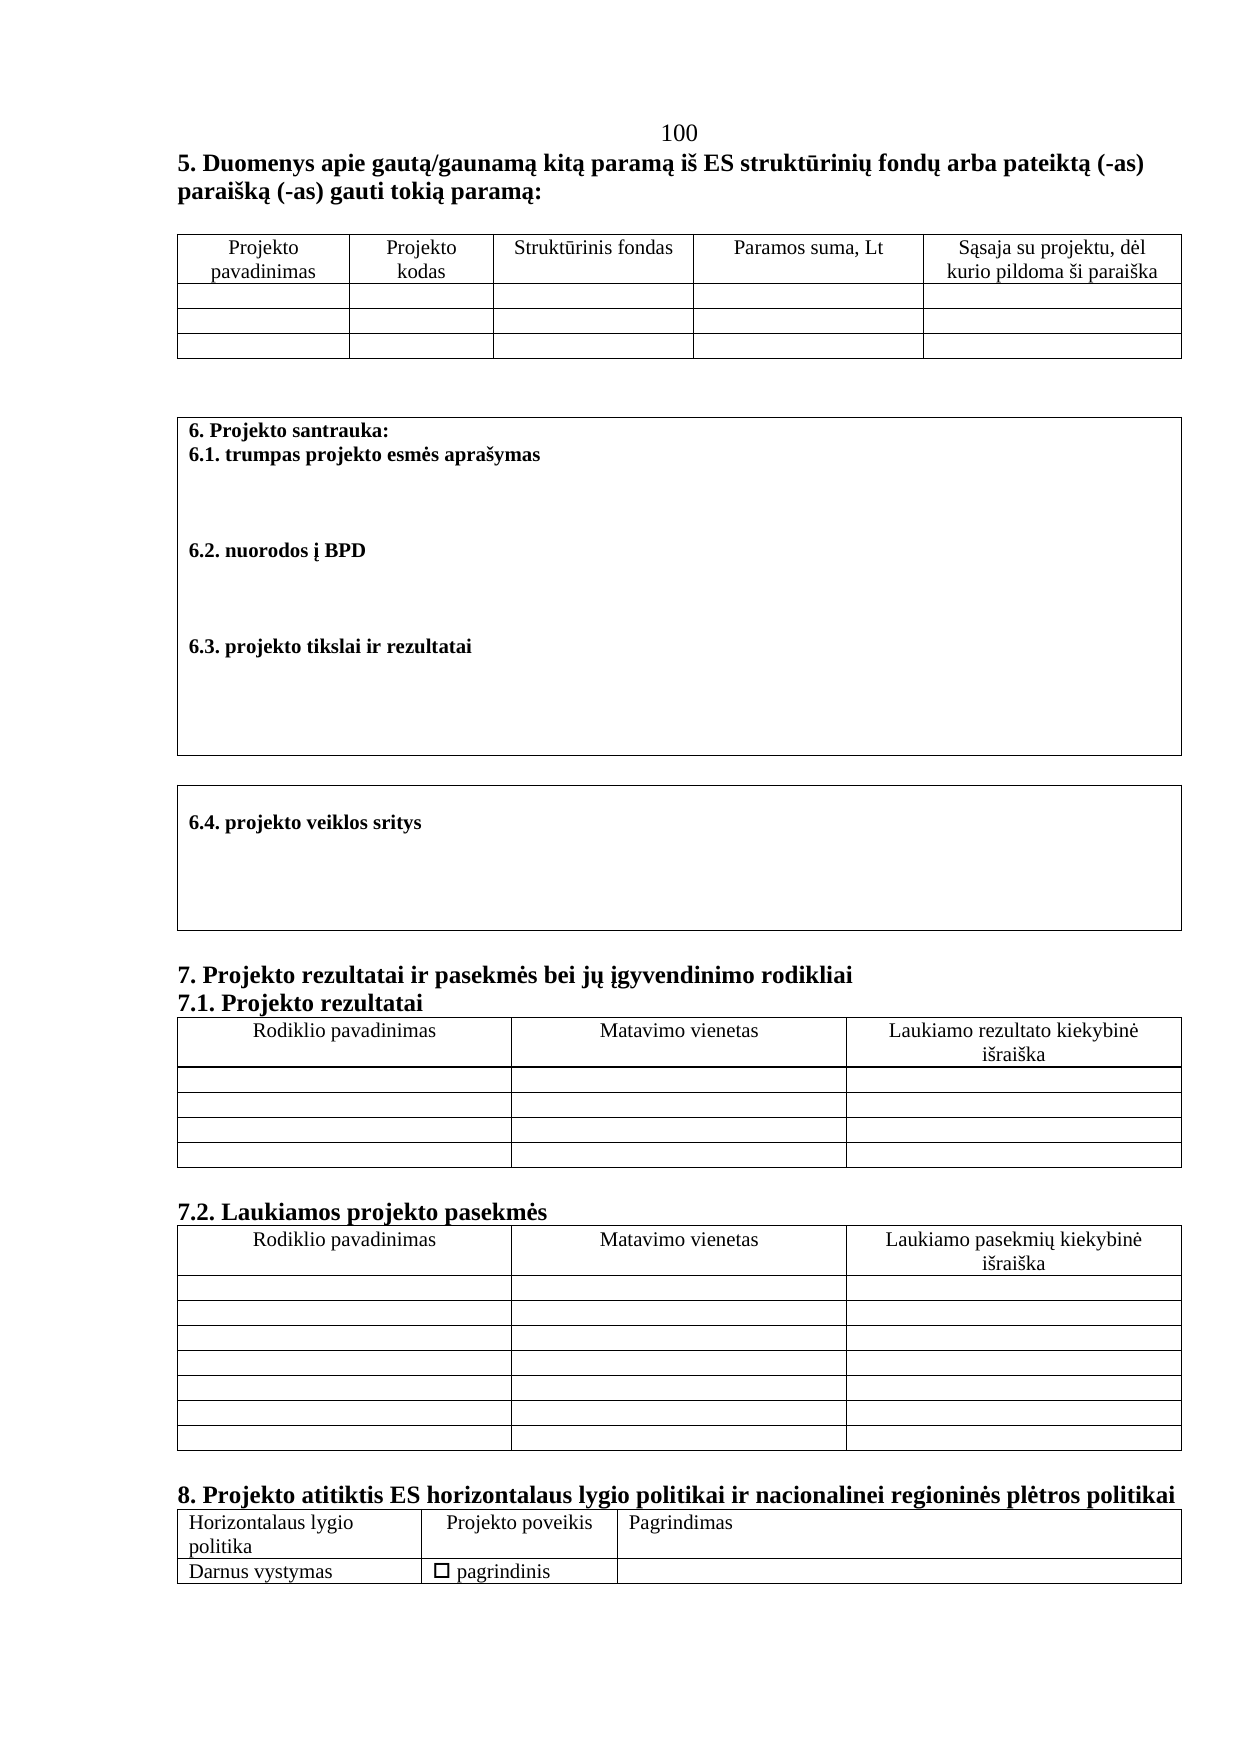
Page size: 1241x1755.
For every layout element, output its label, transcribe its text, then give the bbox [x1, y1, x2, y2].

table_cell [847, 1301, 1181, 1325]
table_cell [512, 1118, 846, 1142]
table_header Struktūrinis fondas [494, 235, 693, 283]
table_cell [847, 1118, 1181, 1142]
table_cell [178, 309, 349, 333]
table_cell [512, 1068, 846, 1092]
table_header Pagrindimas [618, 1510, 1181, 1558]
text 7.1. Projekto rezultatai [177, 988, 1181, 1017]
table_cell [350, 284, 493, 308]
table_header 6.4. projekto veiklos sritys [178, 786, 1181, 930]
table_cell [694, 334, 923, 358]
table_header Matavimo vienetas [512, 1018, 846, 1066]
table_cell [512, 1376, 846, 1400]
table_cell [512, 1276, 846, 1300]
table_cell [847, 1093, 1181, 1117]
table_header Paramos suma, Lt [694, 235, 923, 283]
table_header Projekto poveikis [422, 1510, 617, 1558]
table_cell [847, 1426, 1181, 1450]
text 7. Projekto rezultatai ir pasekmės bei jų įgyvendinimo rodikliai [177, 960, 1181, 988]
table_cell [178, 1351, 511, 1375]
table_cell [512, 1426, 846, 1450]
table_cell [350, 334, 493, 358]
text 5. Duomenys apie gautą/gaunamą kitą paramą iš ES struktūrinių fondų arba pateiktą (-as) paraišką (-as) gauti tokią paramą: [177, 148, 1181, 205]
table_cell [847, 1276, 1181, 1300]
table_cell [847, 1068, 1181, 1092]
table_cell [512, 1143, 846, 1167]
text 7.2. Laukiamos projekto pasekmės [177, 1197, 1181, 1225]
table_header 6. Projekto santrauka: 6.1. trumpas projekto esmės aprašymas 6.2. nuorodos į BPD 6.3. projekto tikslai ir rezultatai [178, 418, 1181, 755]
table_cell [494, 284, 693, 308]
table_cell  pagrindinis [422, 1559, 617, 1583]
table_cell [512, 1093, 846, 1117]
table_cell [512, 1326, 846, 1350]
table_cell [178, 1326, 511, 1350]
table_cell [512, 1351, 846, 1375]
table_cell [512, 1301, 846, 1325]
table_cell [178, 1426, 511, 1450]
table_cell [924, 334, 1181, 358]
table_cell [494, 334, 693, 358]
table_header Laukiamo pasekmių kiekybinė išraiška [847, 1226, 1181, 1274]
table_cell [178, 1118, 511, 1142]
text 8. Projekto atitiktis ES horizontalaus lygio politikai ir nacionalinei regioninės plėtros politikai [177, 1480, 1181, 1509]
table_cell [178, 1143, 511, 1167]
table_header Horizontalaus lygio politika [178, 1510, 421, 1558]
table_cell [350, 309, 493, 333]
table_cell [178, 1276, 511, 1300]
table_cell [847, 1326, 1181, 1350]
table_cell [494, 309, 693, 333]
table_cell [924, 284, 1181, 308]
table_cell [847, 1143, 1181, 1167]
table_cell [618, 1559, 1181, 1583]
table_cell [178, 1376, 511, 1400]
table_cell [178, 334, 349, 358]
table_header Rodiklio pavadinimas [178, 1226, 511, 1274]
table_header Sąsaja su projektu, dėl kurio pildoma ši paraiška [924, 235, 1181, 283]
table_cell [924, 309, 1181, 333]
table_cell [178, 1401, 511, 1425]
table_header Projekto pavadinimas [178, 235, 349, 283]
table_cell [512, 1401, 846, 1425]
table_cell [178, 1093, 511, 1117]
table_cell [847, 1376, 1181, 1400]
table_header Projekto kodas [350, 235, 493, 283]
table_cell [178, 1301, 511, 1325]
table_header Laukiamo rezultato kiekybinė išraiška [847, 1018, 1181, 1066]
table_header Rodiklio pavadinimas [178, 1018, 511, 1066]
table_cell [847, 1351, 1181, 1375]
table_cell [694, 284, 923, 308]
table_cell [178, 284, 349, 308]
table_cell [694, 309, 923, 333]
table_cell [178, 1068, 511, 1092]
table_cell [847, 1401, 1181, 1425]
table_header Matavimo vienetas [512, 1226, 846, 1274]
table_cell Darnus vystymas [178, 1559, 421, 1583]
